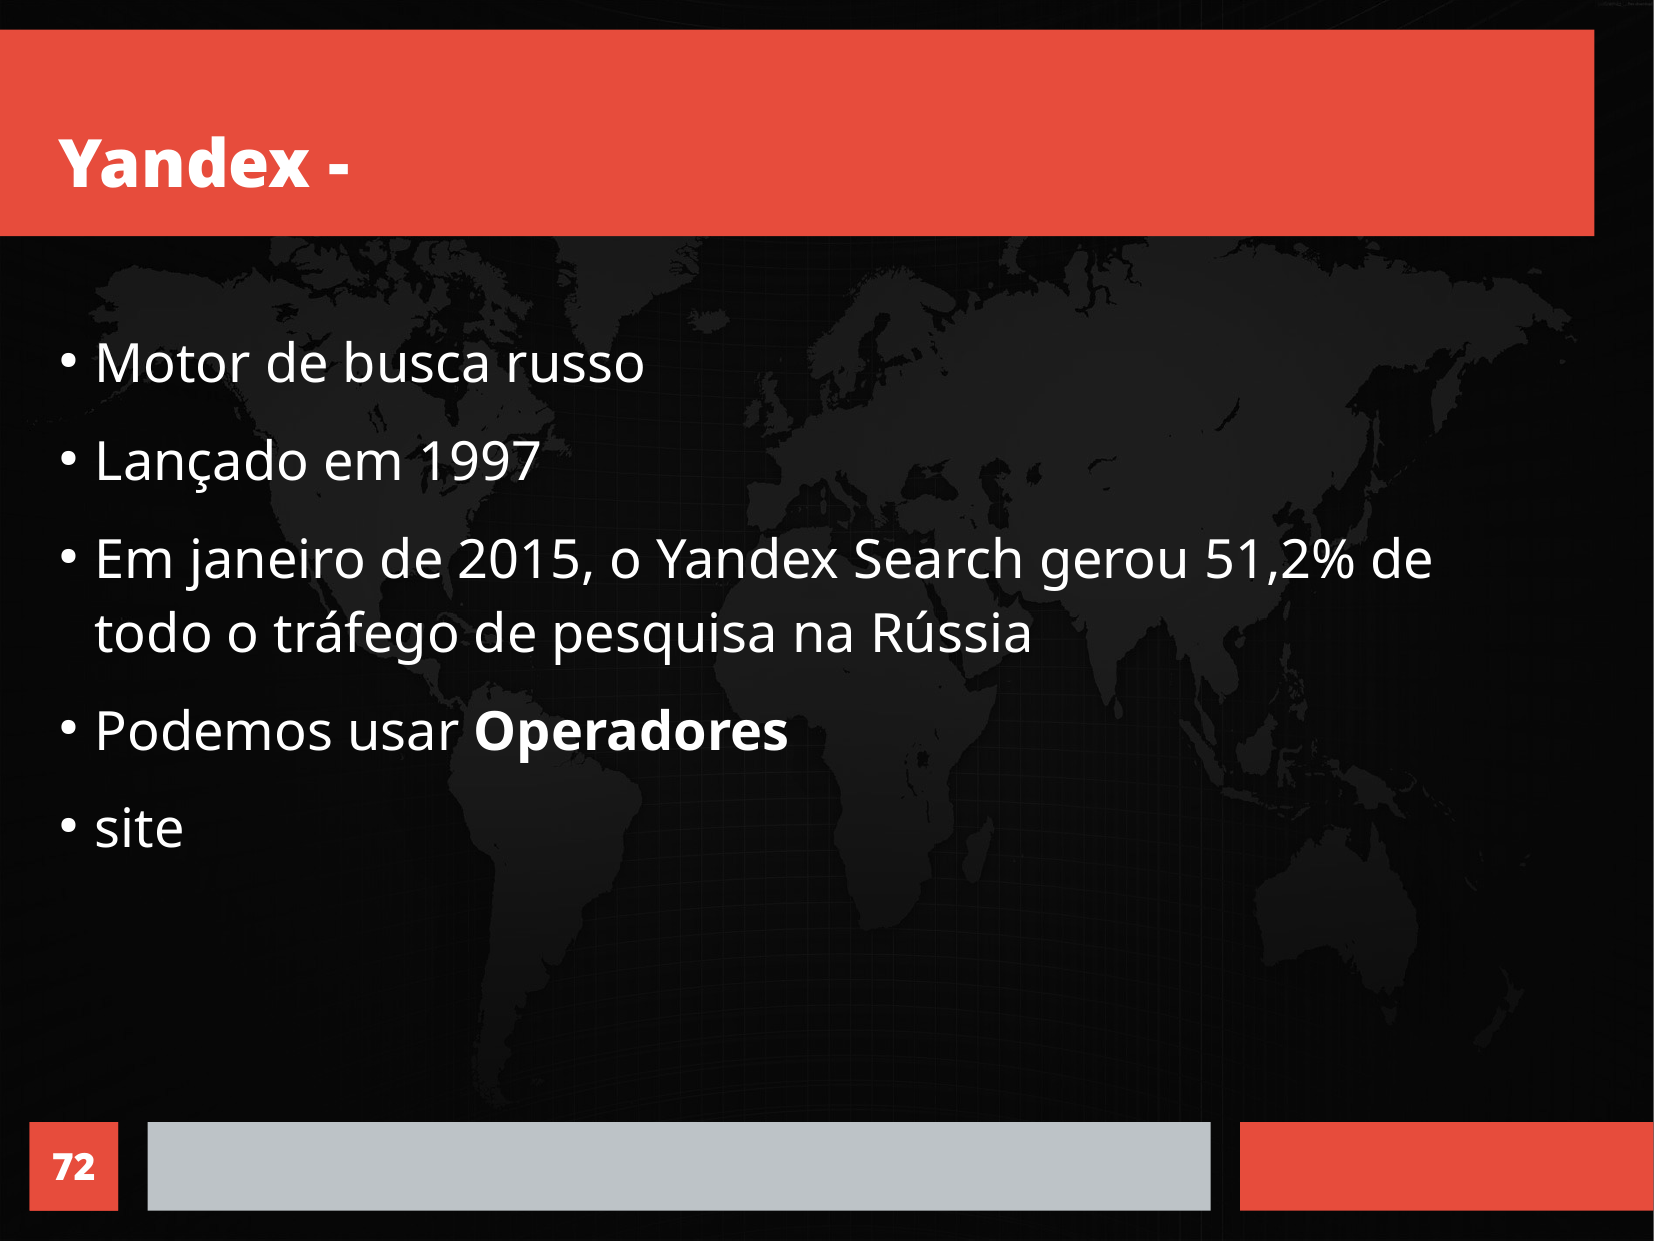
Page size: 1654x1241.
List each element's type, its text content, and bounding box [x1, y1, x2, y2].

picture [0, 0, 1654, 1241]
list Motor de busca russo Lançado em 1997 Em janeiro de 2015, o Yandex Search gerou 51,2% de todo o tráfego de pesquisa na Rússia Podemos usar Operadores site [59, 324, 1565, 1093]
title Yandex - [59, 59, 1595, 207]
